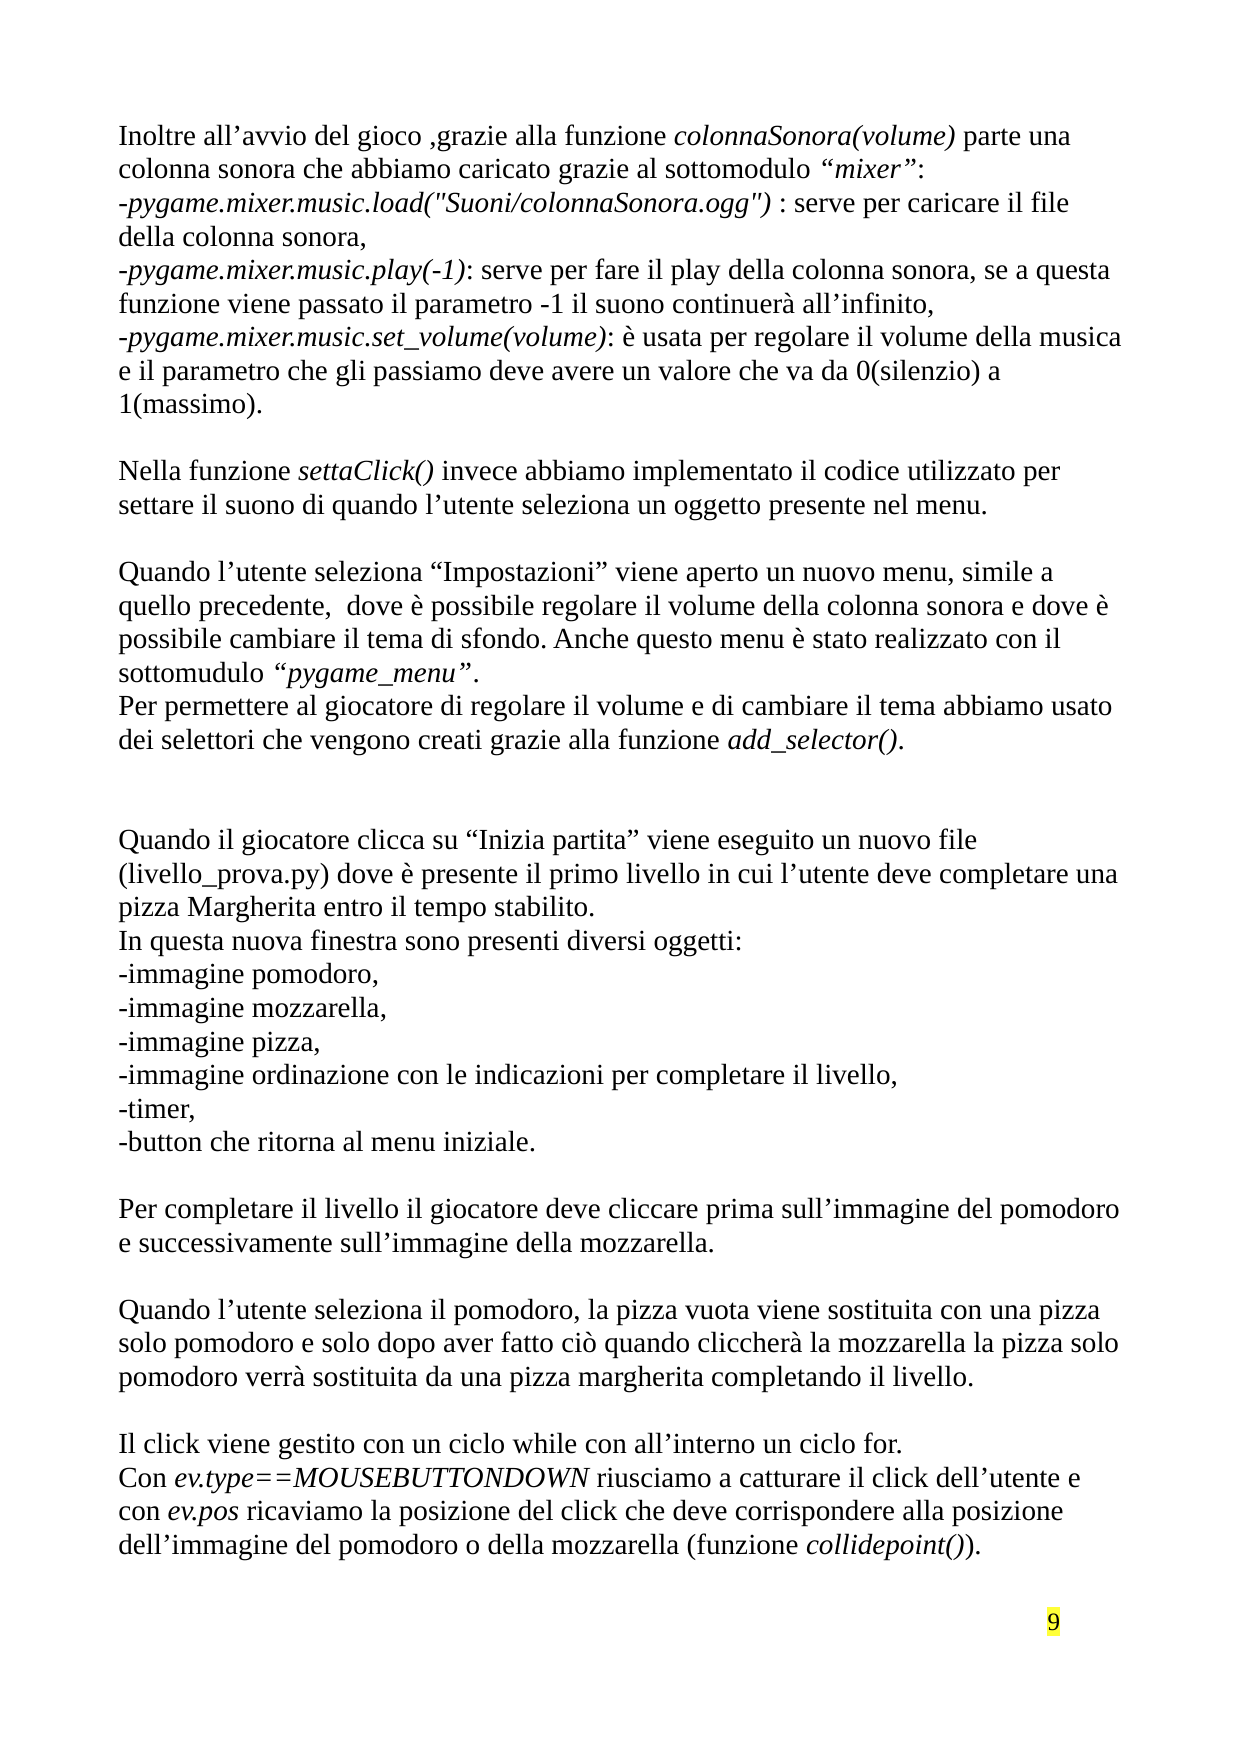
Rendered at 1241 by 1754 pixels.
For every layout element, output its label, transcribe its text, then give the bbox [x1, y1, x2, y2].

text -pygame.mixer.music.load("Suoni/colonnaSonora.ogg") : serve per caricare il file della colonna sonora, [118, 185, 1122, 252]
text -immagine pomodoro, [118, 957, 1122, 990]
text -button che ritorna al menu iniziale. [118, 1124, 1122, 1158]
text Il click viene gestito con un ciclo while con all’interno un ciclo for. [118, 1426, 1122, 1460]
text -immagine ordinazione con le indicazioni per completare il livello, [118, 1057, 1122, 1091]
text Quando il giocatore clicca su “Inizia partita” viene eseguito un nuovo file (livello_prova.py) dove è presente il primo livello in cui l’utente deve completare una pizza Margherita entro il tempo stabilito. [118, 822, 1122, 923]
text -timer, [118, 1091, 1122, 1124]
text Nella funzione settaClick() invece abbiamo implementato il codice utilizzato per settare il suono di quando l’utente seleziona un oggetto presente nel menu. [118, 453, 1122, 521]
text Per completare il livello il giocatore deve cliccare prima sull’immagine del pomodoro e successivamente sull’immagine della mozzarella. [118, 1191, 1122, 1258]
text -immagine pizza, [118, 1024, 1122, 1057]
text Quando l’utente seleziona il pomodoro, la pizza vuota viene sostituita con una pizza solo pomodoro e solo dopo aver fatto ciò quando cliccherà la mozzarella la pizza solo pomodoro verrà sostituita da una pizza margherita completando il livello. [118, 1292, 1122, 1393]
text -immagine mozzarella, [118, 990, 1122, 1024]
text Inoltre all’avvio del gioco ,grazie alla funzione colonnaSonora(volume) parte una colonna sonora che abbiamo caricato grazie al sottomodulo “mixer”: [118, 118, 1122, 185]
text -pygame.mixer.music.set_volume(volume): è usata per regolare il volume della musica e il parametro che gli passiamo deve avere un valore che va da 0(silenzio) a 1(massimo). [118, 319, 1122, 420]
text Quando l’utente seleziona “Impostazioni” viene aperto un nuovo menu, simile a quello precedente, dove è possibile regolare il volume della colonna sonora e dove è possibile cambiare il tema di sfondo. Anche questo menu è stato realizzato con il sottomudulo “pygame_menu”. [118, 554, 1122, 688]
text -pygame.mixer.music.play(-1): serve per fare il play della colonna sonora, se a questa funzione viene passato il parametro -1 il suono continuerà all’infinito, [118, 252, 1122, 319]
text Per permettere al giocatore di regolare il volume e di cambiare il tema abbiamo usato dei selettori che vengono creati grazie alla funzione add_selector(). [118, 688, 1122, 755]
text In questa nuova finestra sono presenti diversi oggetti: [118, 923, 1122, 957]
text Con ev.type==MOUSEBUTTONDOWN riusciamo a catturare il click dell’utente e con ev.pos ricaviamo la posizione del click che deve corrispondere alla posizione dell’immagine del pomodoro o della mozzarella (funzione collidepoint()). [118, 1460, 1122, 1560]
